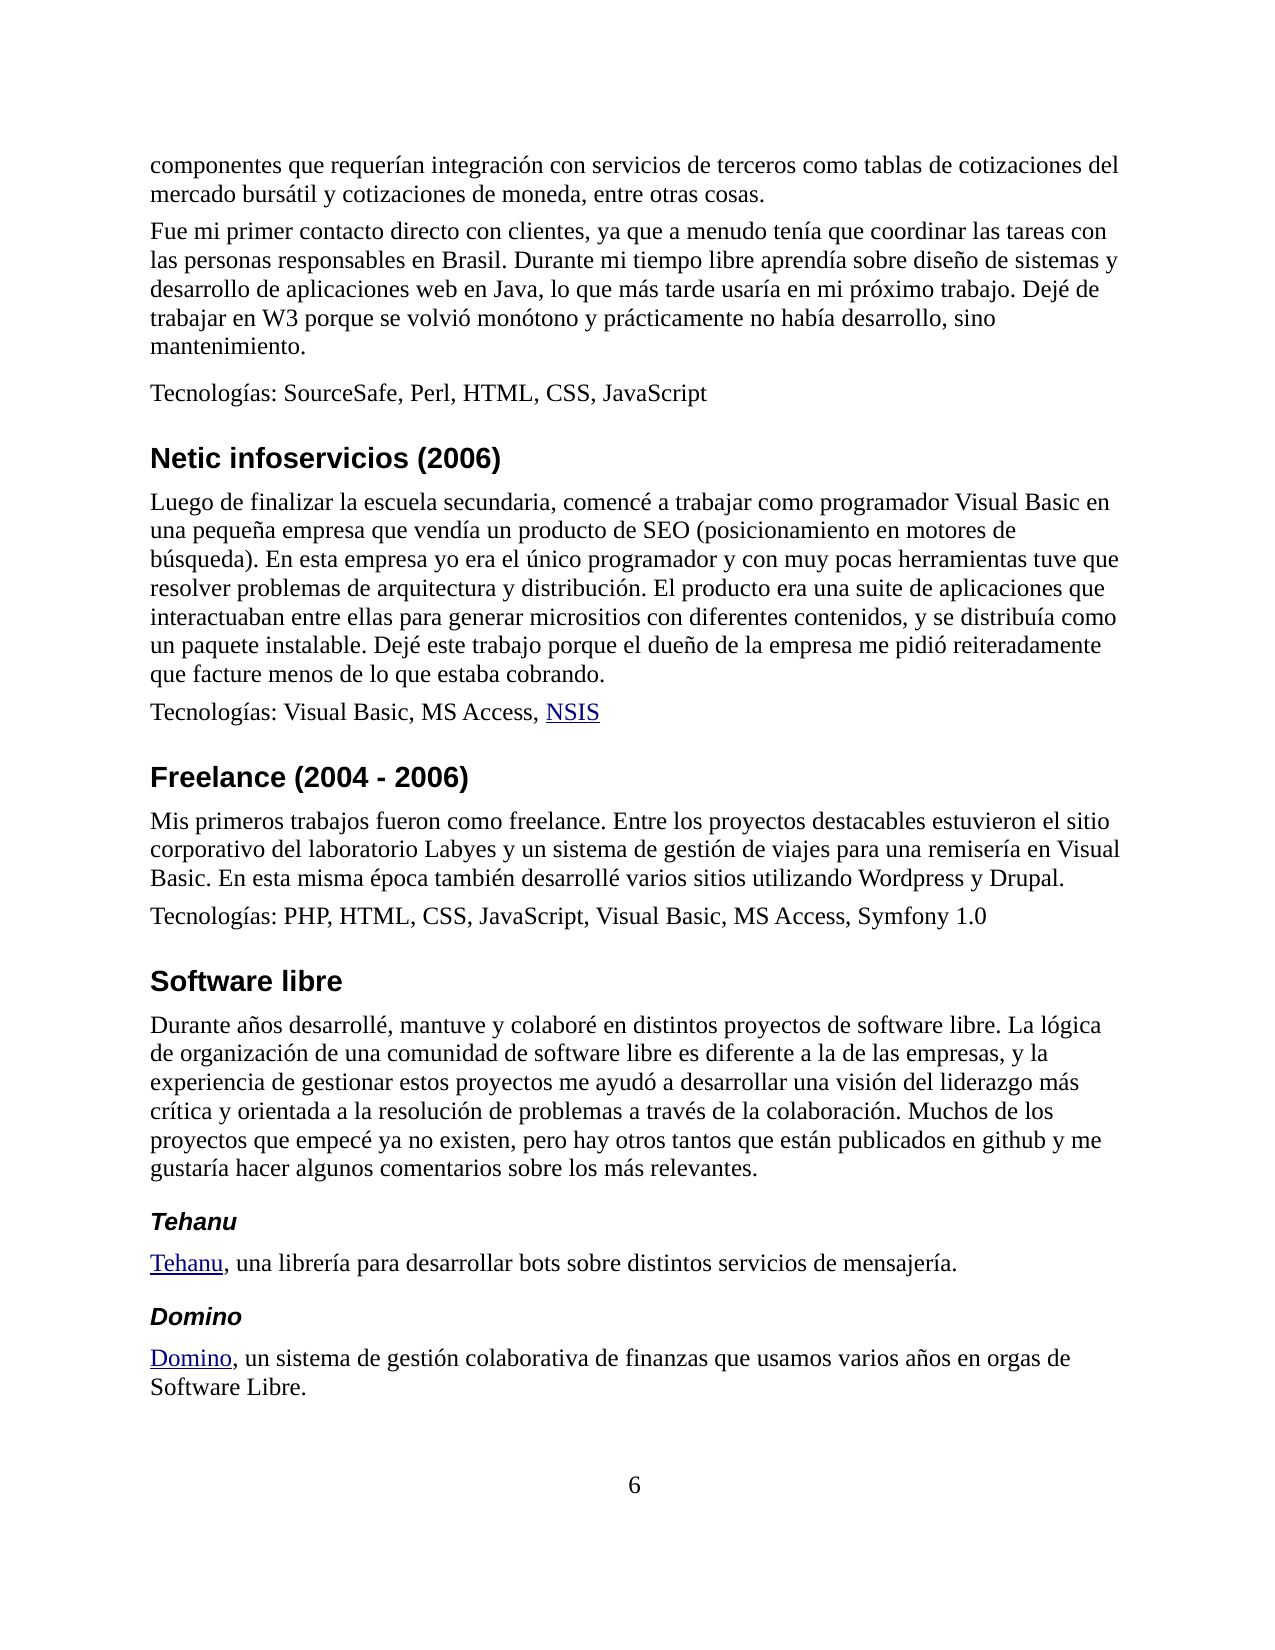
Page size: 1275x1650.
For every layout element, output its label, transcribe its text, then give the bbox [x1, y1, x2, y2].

text Tecnologías: SourceSafe, Perl, HTML, CSS, JavaScript [150, 378, 1125, 407]
text Mis primeros trabajos fueron como freelance. Entre los proyectos destacables estuvieron el sitio corporativo del laboratorio Labyes y un sistema de gestión de viajes para una remisería en Visual Basic. En esta misma época también desarrollé varios sitios utilizando Wordpress y Drupal. [150, 806, 1125, 892]
text Domino, un sistema de gestión colaborativa de finanzas que usamos varios años en orgas de Software Libre. [150, 1343, 1125, 1401]
text Fue mi primer contacto directo con clientes, ya que a menudo tenía que coordinar las tareas con las personas responsables en Brasil. Durante mi tiempo libre aprendía sobre diseño de sistemas y desarrollo de aplicaciones web en Java, lo que más tarde usaría en mi próximo trabajo. Dejé de trabajar en W3 porque se volvió monótono y prácticamente no había desarrollo, sino mantenimiento. [150, 216, 1125, 360]
text Tehanu, una librería para desarrollar bots sobre distintos servicios de mensajería. [150, 1248, 1125, 1277]
subtitle Freelance (2004 - 2006) [150, 760, 1125, 793]
subtitle Software libre [150, 964, 1125, 997]
text componentes que requerían integración con servicios de terceros como tablas de cotizaciones del mercado bursátil y cotizaciones de moneda, entre otras cosas. [150, 150, 1125, 207]
subtitle Netic infoservicios (2006) [150, 441, 1125, 474]
text Tecnologías: Visual Basic, MS Access, NSIS [150, 697, 1125, 726]
subtitle Tehanu [150, 1207, 1125, 1236]
text Durante años desarrollé, mantuve y colaboré en distintos proyectos de software libre. La lógica de organización de una comunidad de software libre es diferente a la de las empresas, y la experiencia de gestionar estos proyectos me ayudó a desarrollar una visión del liderazgo más crítica y orientada a la resolución de problemas a través de la colaboración. Muchos de los proyectos que empecé ya no existen, pero hay otros tantos que están publicados en github y me gustaría hacer algunos comentarios sobre los más relevantes. [150, 1010, 1125, 1182]
subtitle Domino [150, 1302, 1125, 1331]
text Luego de finalizar la escuela secundaria, comencé a trabajar como programador Visual Basic en una pequeña empresa que vendía un producto de SEO (posicionamiento en motores de búsqueda). En esta empresa yo era el único programador y con muy pocas herramientas tuve que resolver problemas de arquitectura y distribución. El producto era una suite de aplicaciones que interactuaban entre ellas para generar micrositios con diferentes contenidos, y se distribuía como un paquete instalable. Dejé este trabajo porque el dueño de la empresa me pidió reiteradamente que facture menos de lo que estaba cobrando. [150, 487, 1125, 688]
text Tecnologías: PHP, HTML, CSS, JavaScript, Visual Basic, MS Access, Symfony 1.0 [150, 901, 1125, 930]
